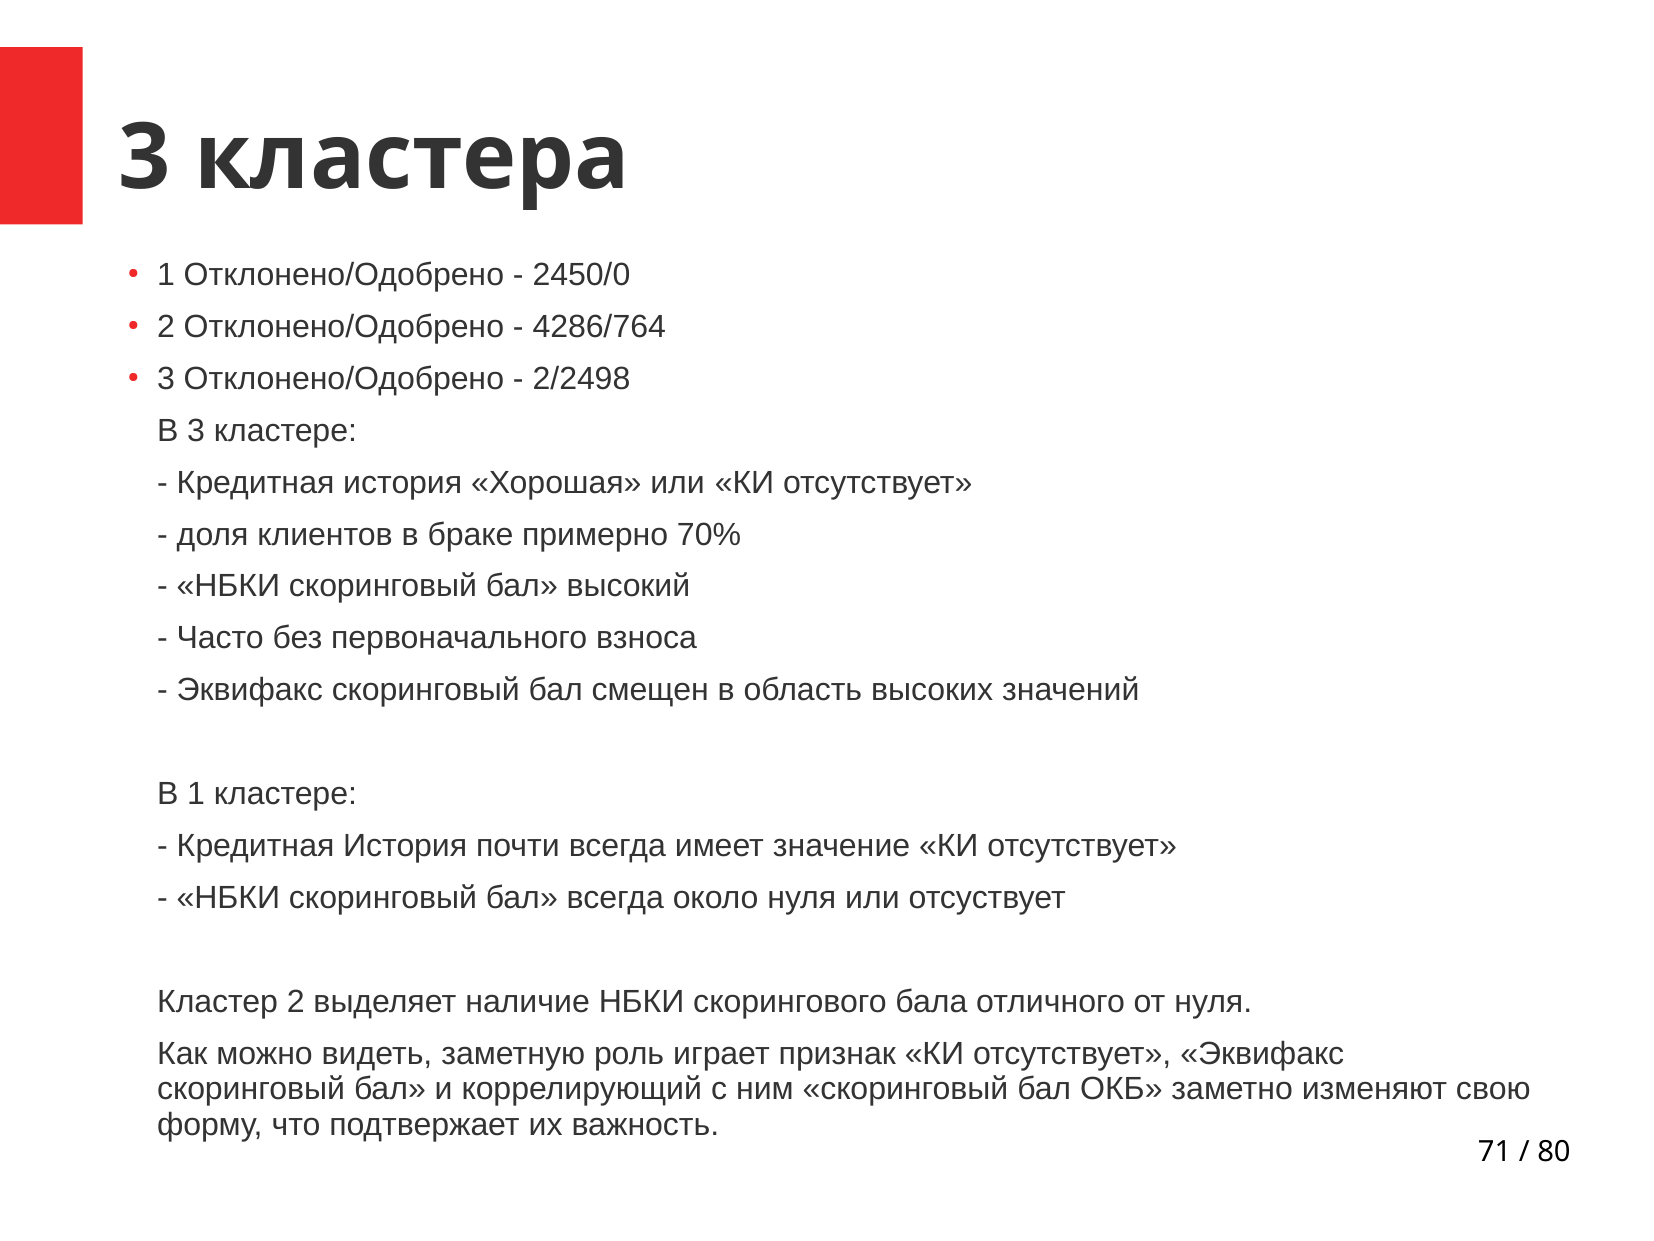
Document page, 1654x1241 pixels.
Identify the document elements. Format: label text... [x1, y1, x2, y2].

list 1 Отклонено/Одобрено - 2450/0 2 Отклонено/Одобрено - 4286/764 3 Отклонено/Одобрено - 2/2498 В 3 кластере: - Кредитная история «Хорошая» или «КИ отсутствует» - доля клиентов в браке примерно 70% - «НБКИ скоринговый бал» высокий - Часто без первоначального взноса - Эквифакс скоринговый бал смещен в область высоких значений В 1 кластере: - Кредитная История почти всегда имеет значение «КИ отсутствует» - «НБКИ скоринговый бал» всегда около нуля или отсуствует Кластер 2 выделяет наличие НБКИ скорингового бала отличного от нуля. Как можно видеть, заметную роль играет признак «КИ отсутствует», «Эквифакс скоринговый бал» и коррелирующий с ним «скоринговый бал ОКБ» заметно изменяют свою форму, что подтвержает их важность. [118, 256, 1536, 1146]
title 3 кластера [118, 49, 1571, 257]
